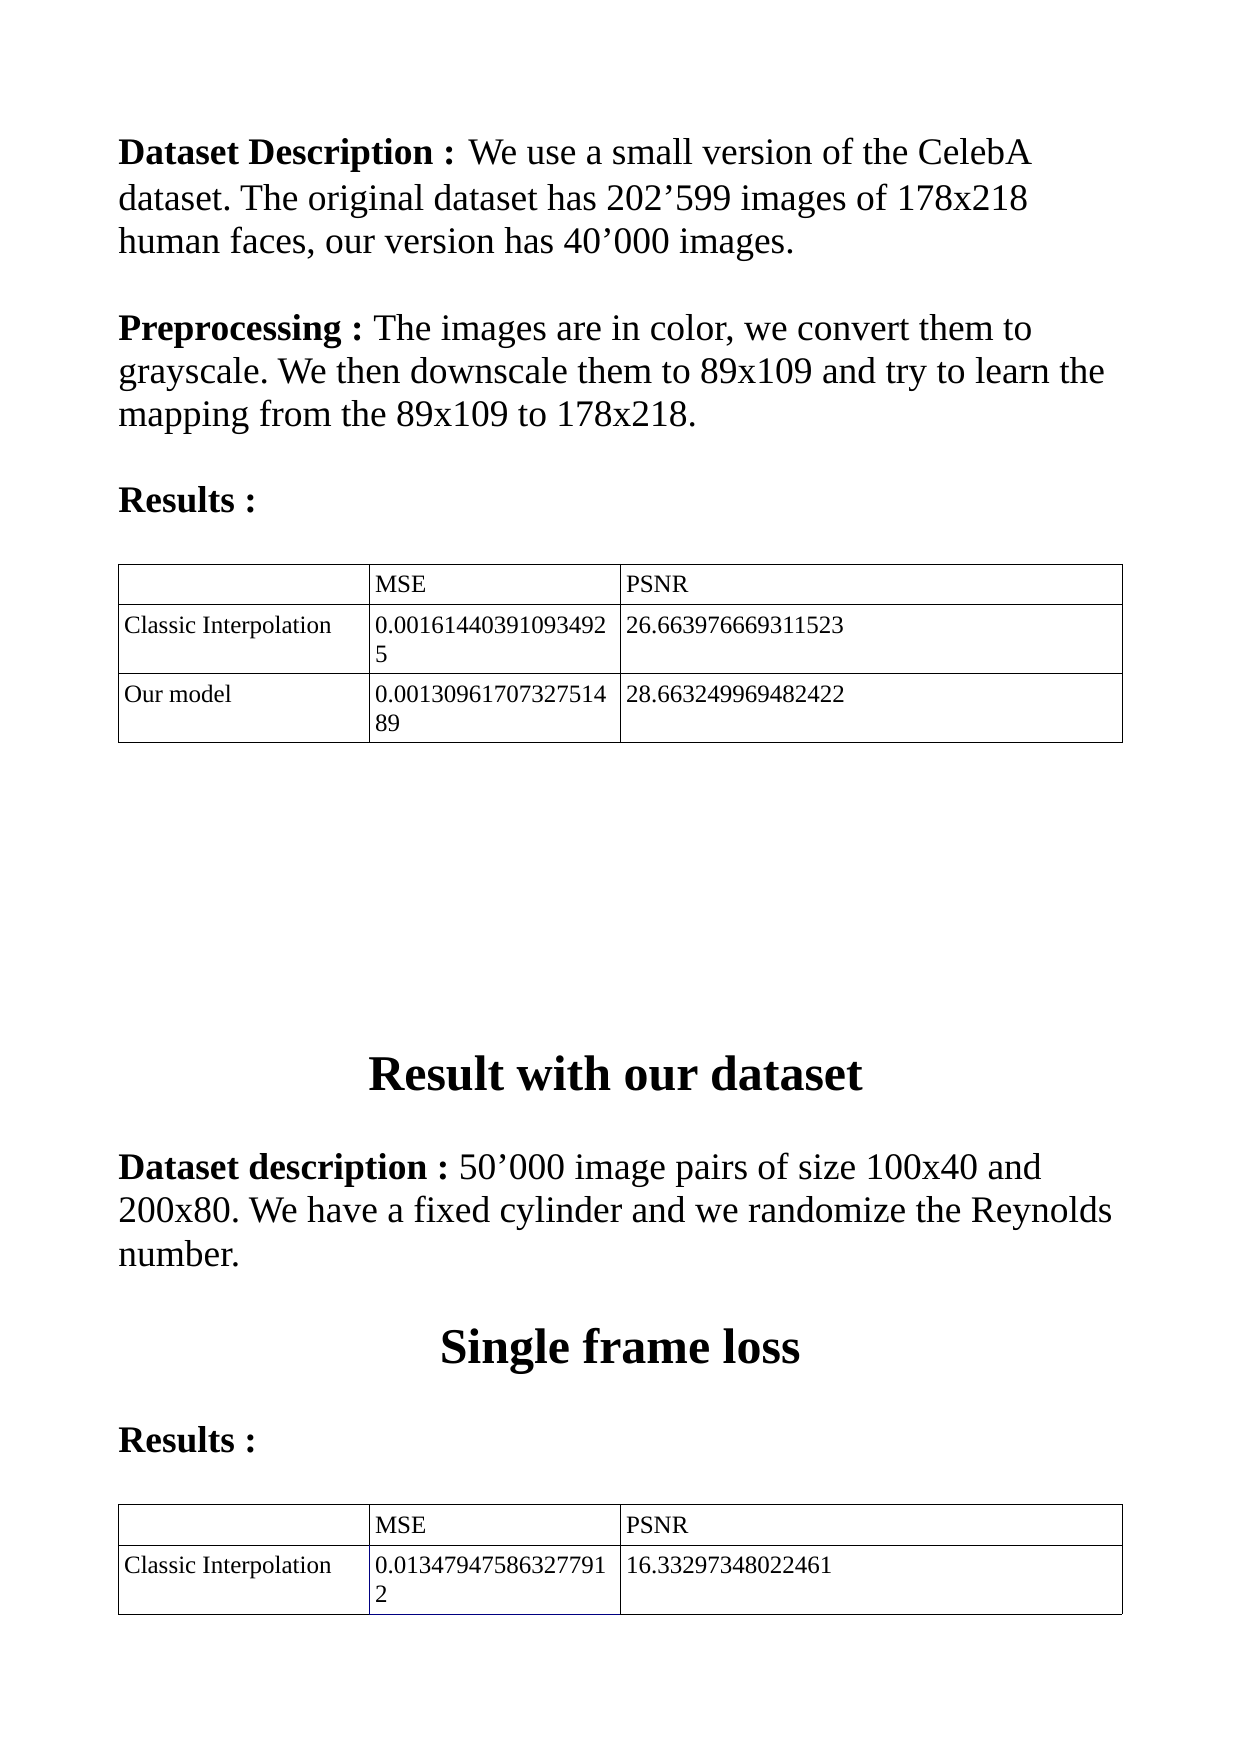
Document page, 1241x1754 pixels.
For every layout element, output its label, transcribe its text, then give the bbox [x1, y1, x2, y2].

text Dataset description : 50’000 image pairs of size 100x40 and 200x80. We have a fixed cylinder and we randomize the Reynolds number. [118, 1145, 1122, 1274]
table_header [119, 565, 369, 604]
table_header PSNR [621, 565, 1122, 604]
table_header MSE [370, 565, 620, 604]
table_cell 16.33297348022461 [621, 1546, 1122, 1613]
table_cell Our model [119, 674, 369, 742]
text Result with our dataset [118, 1044, 1122, 1102]
table_header MSE [370, 1505, 620, 1544]
table_cell 0.013479475863277912 [370, 1546, 620, 1613]
text Results : [118, 477, 1122, 521]
table_cell 28.663249969482422 [621, 674, 1122, 742]
table_cell Classic Interpolation [119, 605, 369, 673]
text Dataset Description : We use a small version of the CelebA dataset. The original dataset has 202’599 images of 178x218 human faces, our version has 40’000 images. [118, 118, 1122, 262]
table_cell 0.001614403910934925 [370, 605, 620, 673]
table_header PSNR [621, 1505, 1122, 1544]
table_header [119, 1505, 369, 1544]
table_cell 26.663976669311523 [621, 605, 1122, 673]
table_cell Classic Interpolation [119, 1546, 369, 1613]
text Single frame loss [118, 1317, 1122, 1375]
text Results : [118, 1418, 1122, 1461]
text Preprocessing : The images are in color, we convert them to grayscale. We then downscale them to 89x109 and try to learn the mapping from the 89x109 to 178x218. [118, 305, 1122, 434]
table_cell 0.0013096170732751489 [370, 674, 620, 742]
